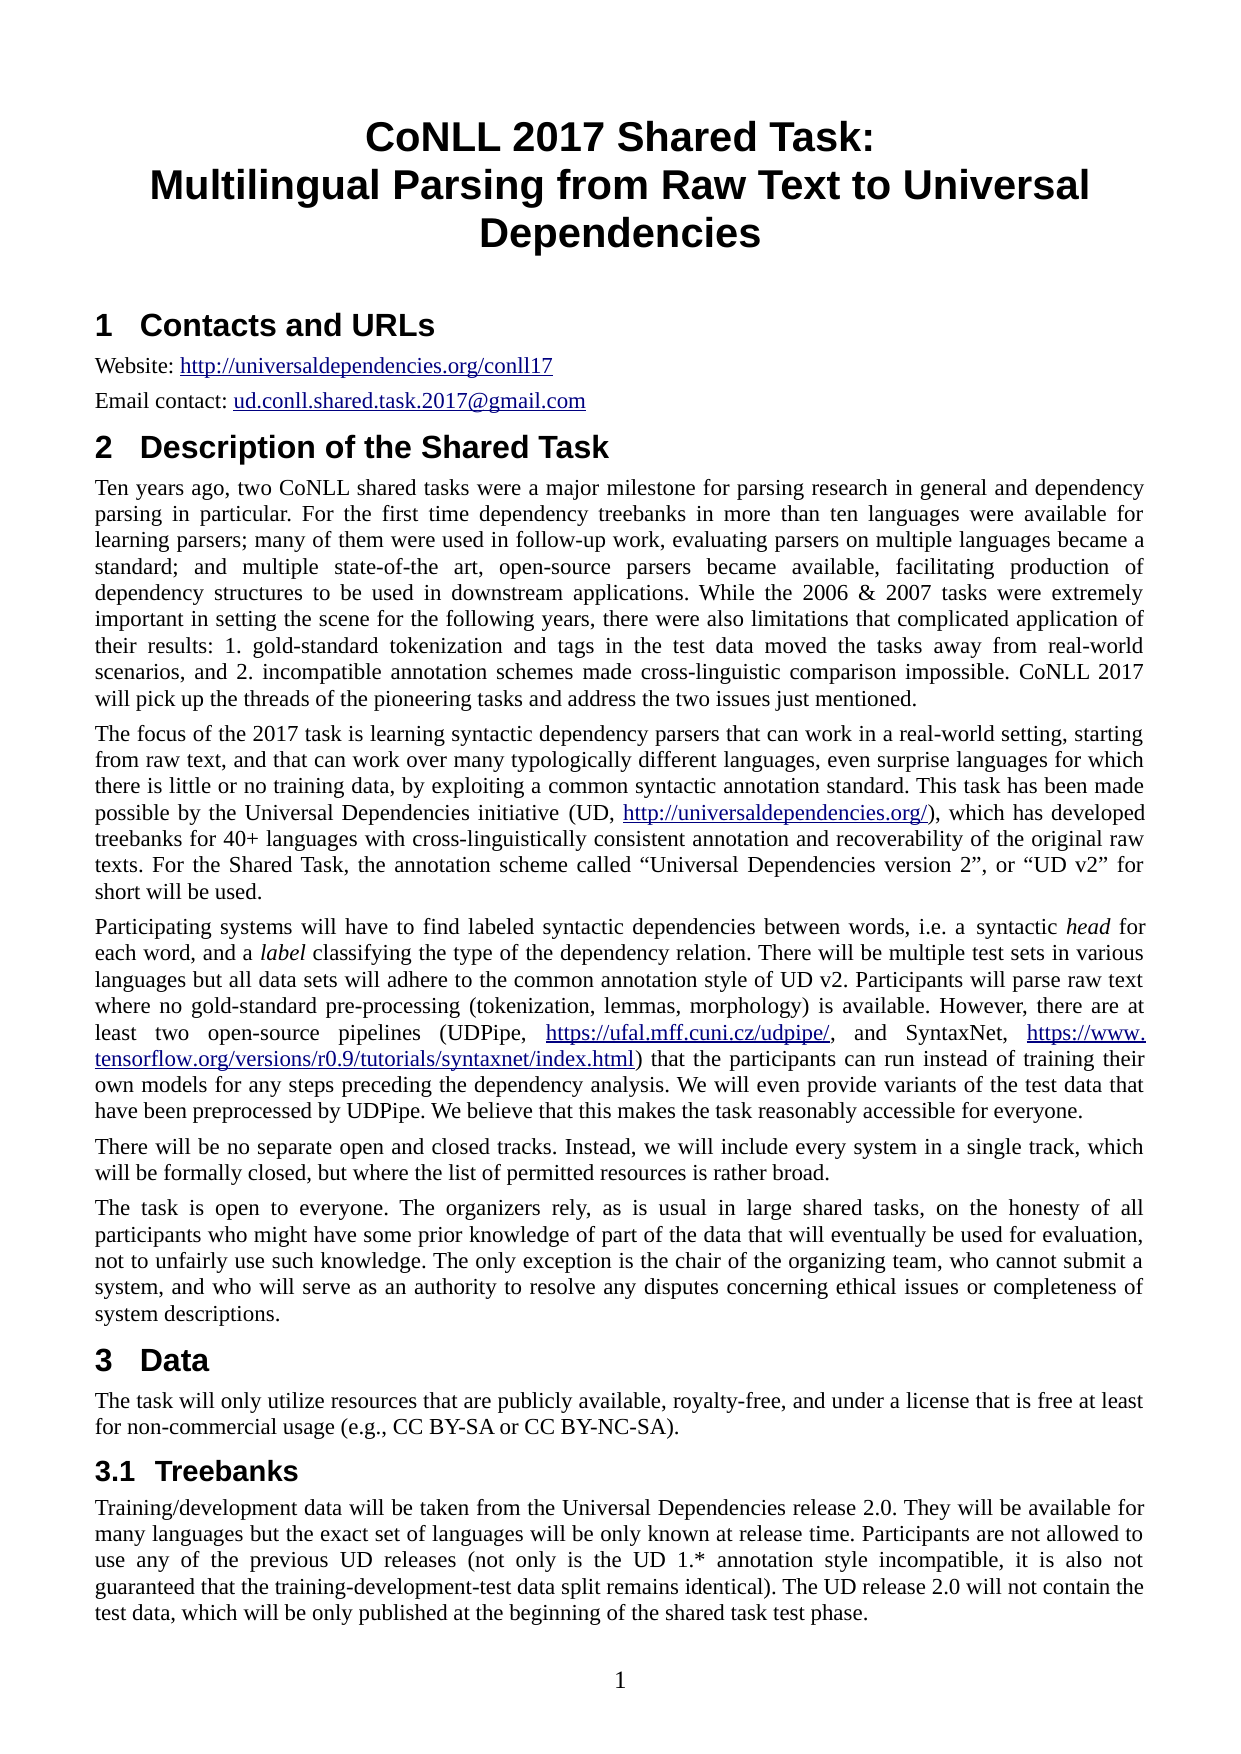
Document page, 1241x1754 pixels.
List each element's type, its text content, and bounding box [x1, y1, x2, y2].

subtitle Treebanks [94, 1454, 1146, 1488]
text Training/development data will be taken from the Universal Dependencies release 2.0. They will be available for many languages but the exact set of languages will be only known at release time. Participants are not allowed to use any of the previous UD releases (not only is the UD 1.* annotation style incompatible, it is also not guaranteed that the training-development-test data split remains identical). The UD release 2.0 will not contain the test data, which will be only published at the beginning of the shared task test phase. [94, 1494, 1146, 1625]
title CoNLL 2017 Shared Task: Multilingual Parsing from Raw Text to Universal Dependencies [94, 112, 1146, 256]
subtitle Description of the Shared Task [94, 428, 1146, 465]
text Website: http://universaldependencies.org/conll17 [94, 352, 1146, 378]
text The focus of the 2017 task is learning syntactic dependency parsers that can work in a real-world setting, starting from raw text, and that can work over many typologically different languages, even surprise languages for which there is little or no training data, by exploiting a common syntactic annotation standard. This task has been made possible by the Universal Dependencies initiative (UD, http://universaldependencies.org/), which has developed treebanks for 40+ languages with cross-linguistically consistent annotation and recoverability of the original raw texts. For the Shared Task, the annotation scheme called “Universal Dependencies version 2”, or “UD v2” for short will be used. [94, 720, 1146, 904]
text There will be no separate open and closed tracks. Instead, we will include every system in a single track, which will be formally closed, but where the list of permitted resources is rather broad. [94, 1133, 1146, 1186]
text Participating systems will have to find labeled syntactic dependencies between words, i.e. a syntactic head for each word, and a label classifying the type of the dependency relation. There will be multiple test sets in various languages but all data sets will adhere to the common annotation style of UD v2. Participants will parse raw text where no gold-standard pre-processing (tokenization, lemmas, morphology) is available. However, there are at least two open-source pipelines (UDPipe, https://ufal.mff.cuni.cz/udpipe/, and SyntaxNet, https://www. tensorflow.org/versions/r0.9/tutorials/syntaxnet/index.html) that the participants can run instead of training their own models for any steps preceding the dependency analysis. We will even provide variants of the test data that have been preprocessed by UDPipe. We believe that this makes the task reasonably accessible for everyone. [94, 913, 1146, 1124]
subtitle Data [94, 1341, 1146, 1378]
text The task will only utilize resources that are publicly available, royalty-free, and under a license that is free at least for non-commercial usage (e.g., CC BY-SA or CC BY-NC-SA). [94, 1387, 1146, 1439]
text Email contact: ud.conll.shared.task.2017@gmail.com [94, 387, 1146, 413]
subtitle Contacts and URLs [94, 306, 1146, 343]
text The task is open to everyone. The organizers rely, as is usual in large shared tasks, on the honesty of all participants who might have some prior knowledge of part of the data that will eventually be used for evaluation, not to unfairly use such knowledge. The only exception is the chair of the organizing team, who cannot submit a system, and who will serve as an authority to resolve any disputes concerning ethical issues or completeness of system descriptions. [94, 1194, 1146, 1326]
text Ten years ago, two CoNLL shared tasks were a major milestone for parsing research in general and dependency parsing in particular. For the first time dependency treebanks in more than ten languages were available for learning parsers; many of them were used in follow-up work, evaluating parsers on multiple languages became a standard; and multiple state-of-the art, open-source parsers became available, facilitating production of dependency structures to be used in downstream applications. While the 2006 & 2007 tasks were extremely important in setting the scene for the following years, there were also limitations that complicated application of their results: 1. gold-standard tokenization and tags in the test data moved the tasks away from real-world scenarios, and 2. incompatible annotation schemes made cross-linguistic comparison impossible. CoNLL 2017 will pick up the threads of the pioneering tasks and address the two issues just mentioned. [94, 474, 1146, 711]
